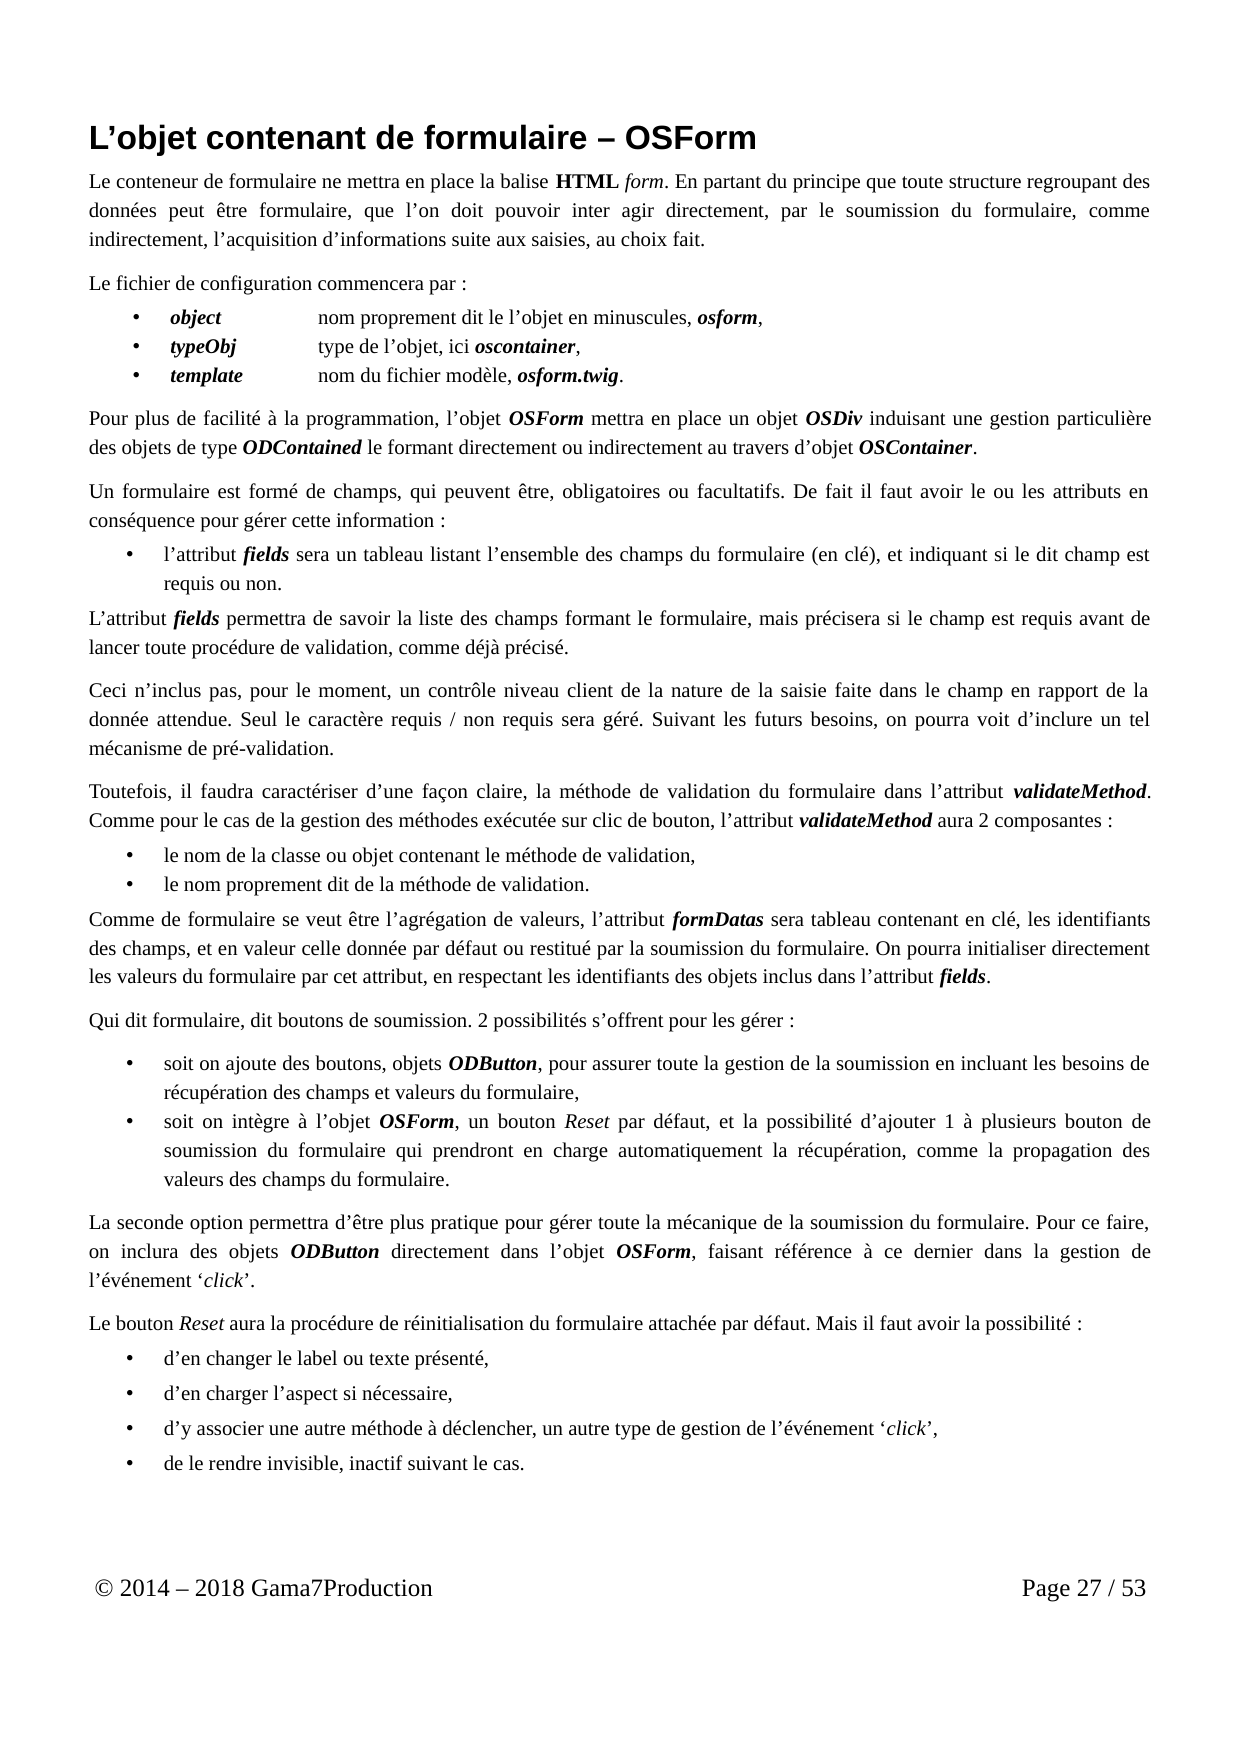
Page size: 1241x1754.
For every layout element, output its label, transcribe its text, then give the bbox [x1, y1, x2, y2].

text L’attribut fields permettra de savoir la liste des champs formant le formulaire, mais précisera si le champ est requis avant de lancer toute procédure de validation, comme déjà précisé. [88, 606, 1152, 659]
text Ceci n’inclus pas, pour le moment, un contrôle niveau client de la nature de la saisie faite dans le champ en rapport de la donnée attendue. Seul le caractère requis / non requis sera géré. Suivant les futurs besoins, on pourra voit d’inclure un tel mécanisme de pré-validation. [88, 678, 1152, 760]
text Le bouton Reset aura la procédure de réinitialisation du formulaire attachée par défaut. Mais il faut avoir la possibilité : [88, 1311, 1152, 1335]
list le nom proprement dit de la méthode de validation. [126, 872, 1152, 896]
list l’attribut fields sera un tableau listant l’ensemble des champs du formulaire (en clé), et indiquant si le dit champ est requis ou non. [126, 542, 1152, 595]
list typeObj type de l’objet, ici oscontainer, [133, 334, 1152, 358]
text Qui dit formulaire, dit boutons de soumission. 2 possibilités s’offrent pour les gérer : [88, 1008, 1152, 1032]
text La seconde option permettra d’être plus pratique pour gérer toute la mécanique de la soumission du formulaire. Pour ce faire, on inclura des objets ODButton directement dans l’objet OSForm, faisant référence à ce dernier dans la gestion de l’événement ‘click’. [88, 1210, 1152, 1292]
text Pour plus de facilité à la programmation, l’objet OSForm mettra en place un objet OSDiv induisant une gestion particulière des objets de type ODContained le formant directement ou indirectement au travers d’objet OSContainer. [88, 406, 1152, 459]
list d’en changer le label ou texte présenté, [126, 1346, 1152, 1370]
text Un formulaire est formé de champs, qui peuvent être, obligatoires ou facultatifs. De fait il faut avoir le ou les attributs en conséquence pour gérer cette information : [88, 479, 1152, 532]
list d’y associer une autre méthode à déclencher, un autre type de gestion de l’événement ‘click’, [126, 1416, 1152, 1440]
text Le conteneur de formulaire ne mettra en place la balise HTML form. En partant du principe que toute structure regroupant des données peut être formulaire, que l’on doit pouvoir inter agir directement, par le soumission du formulaire, comme indirectement, l’acquisition d’informations suite aux saisies, au choix fait. [88, 169, 1152, 251]
list template nom du fichier modèle, osform.twig. [133, 363, 1152, 387]
list object nom proprement dit le l’objet en minuscules, osform, [133, 305, 1152, 329]
subtitle L’objet contenant de formulaire – OSForm [88, 118, 1152, 157]
list de le rendre invisible, inactif suivant le cas. [126, 1450, 1152, 1474]
list soit on ajoute des boutons, objets ODButton, pour assurer toute la gestion de la soumission en incluant les besoins de récupération des champs et valeurs du formulaire, [126, 1051, 1152, 1104]
list le nom de la classe ou objet contenant le méthode de validation, [126, 843, 1152, 867]
list d’en charger l’aspect si nécessaire, [126, 1381, 1152, 1405]
text Le fichier de configuration commencera par : [88, 270, 1152, 294]
text Comme de formulaire se veut être l’agrégation de valeurs, l’attribut formDatas sera tableau contenant en clé, les identifiants des champs, et en valeur celle donnée par défaut ou restitué par la soumission du formulaire. On pourra initialiser directement les valeurs du formulaire par cet attribut, en respectant les identifiants des objets inclus dans l’attribut fields. [88, 907, 1152, 988]
list soit on intègre à l’objet OSForm, un bouton Reset par défaut, et la possibilité d’ajouter 1 à plusieurs bouton de soumission du formulaire qui prendront en charge automatiquement la récupération, comme la propagation des valeurs des champs du formulaire. [126, 1109, 1152, 1191]
text Toutefois, il faudra caractériser d’une façon claire, la méthode de validation du formulaire dans l’attribut validateMethod. Comme pour le cas de la gestion des méthodes exécutée sur clic de bouton, l’attribut validateMethod aura 2 composantes : [88, 779, 1152, 832]
